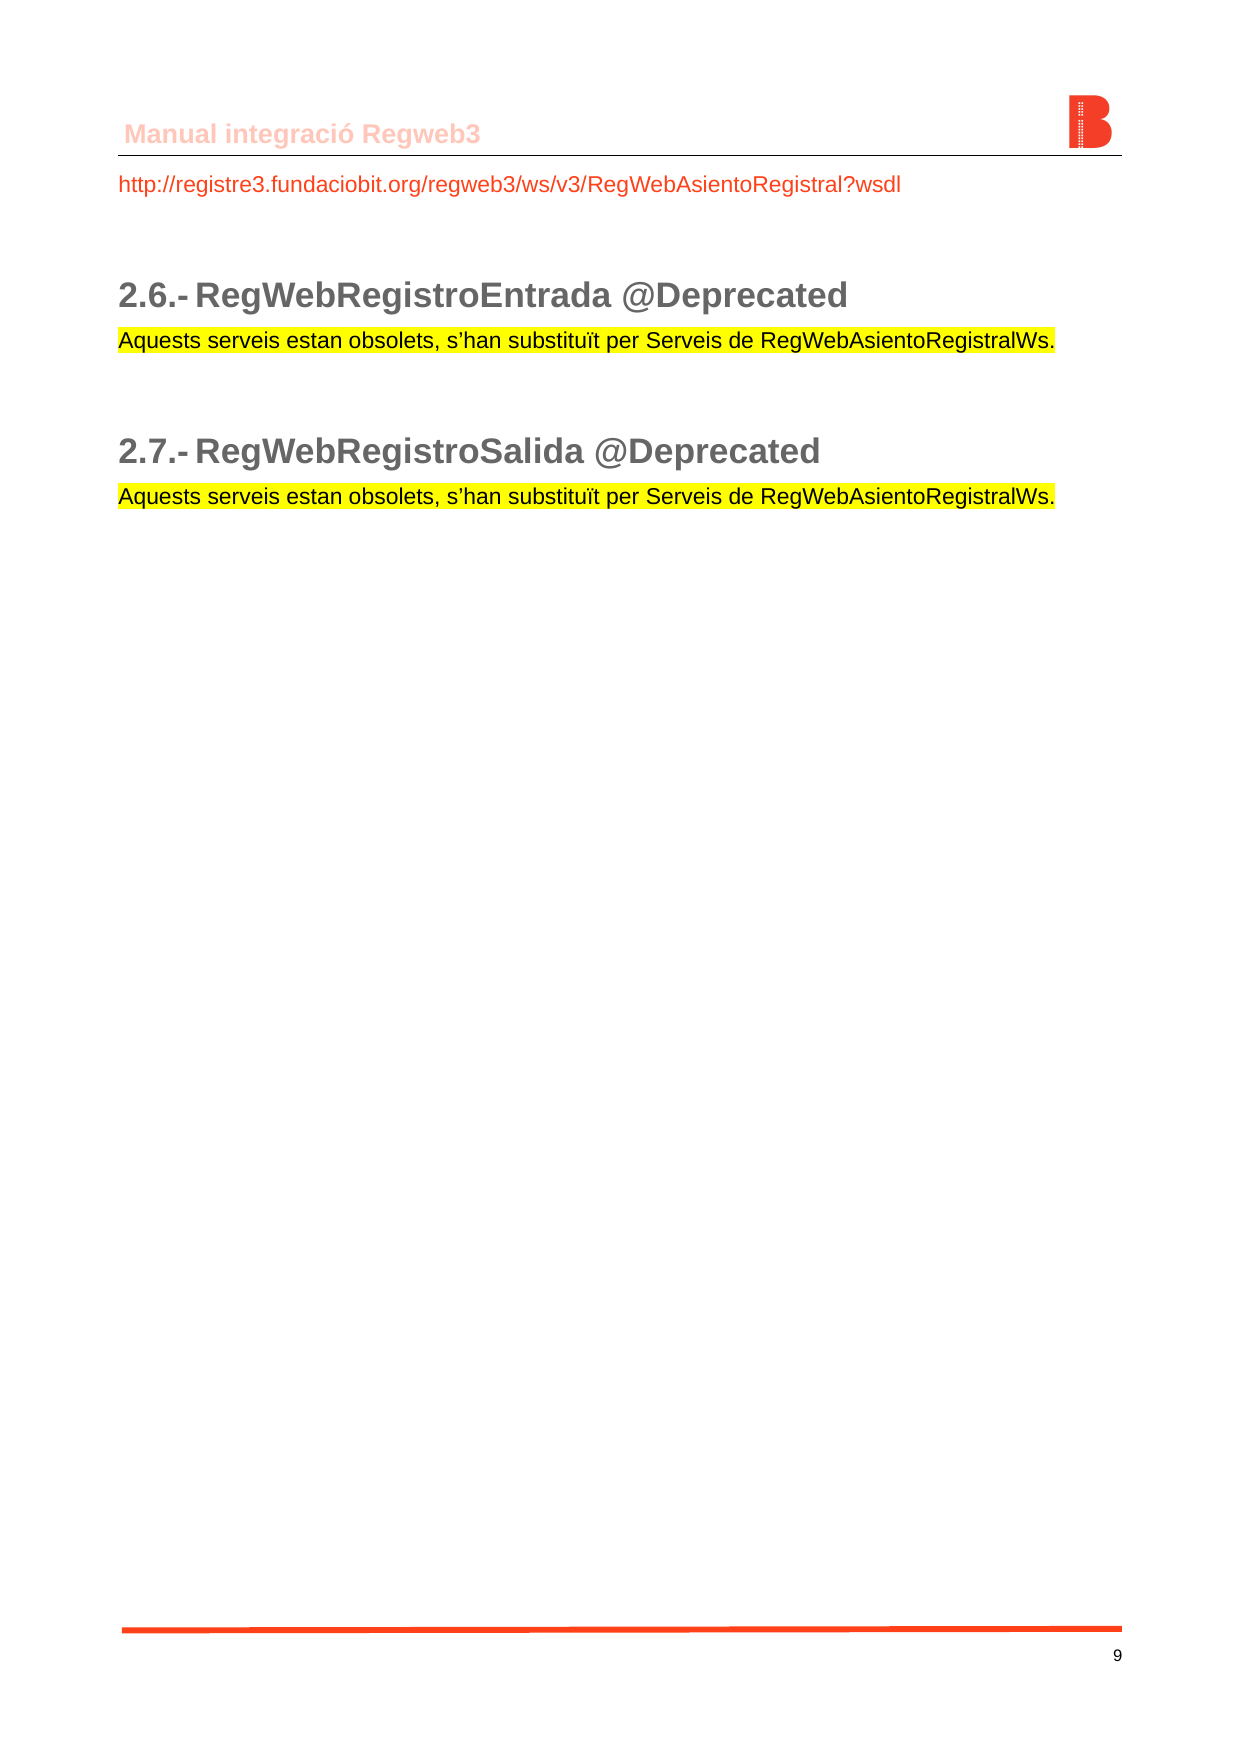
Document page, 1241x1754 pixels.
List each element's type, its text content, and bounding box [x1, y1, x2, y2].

text http://registre3.fundaciobit.org/regweb3/ws/v3/RegWebAsientoRegistral?wsdl [118, 171, 1122, 198]
subtitle RegWebRegistroEntrada @Deprecated [118, 274, 1122, 315]
text Aquests serveis estan obsolets, s’han substituït per Serveis de RegWebAsientoRegistralWs. [118, 327, 1122, 353]
text Aquests serveis estan obsolets, s’han substituït per Serveis de RegWebAsientoRegistralWs. [118, 483, 1122, 509]
picture [1063, 94, 1117, 150]
subtitle RegWebRegistroSalida @Deprecated [118, 430, 1122, 471]
